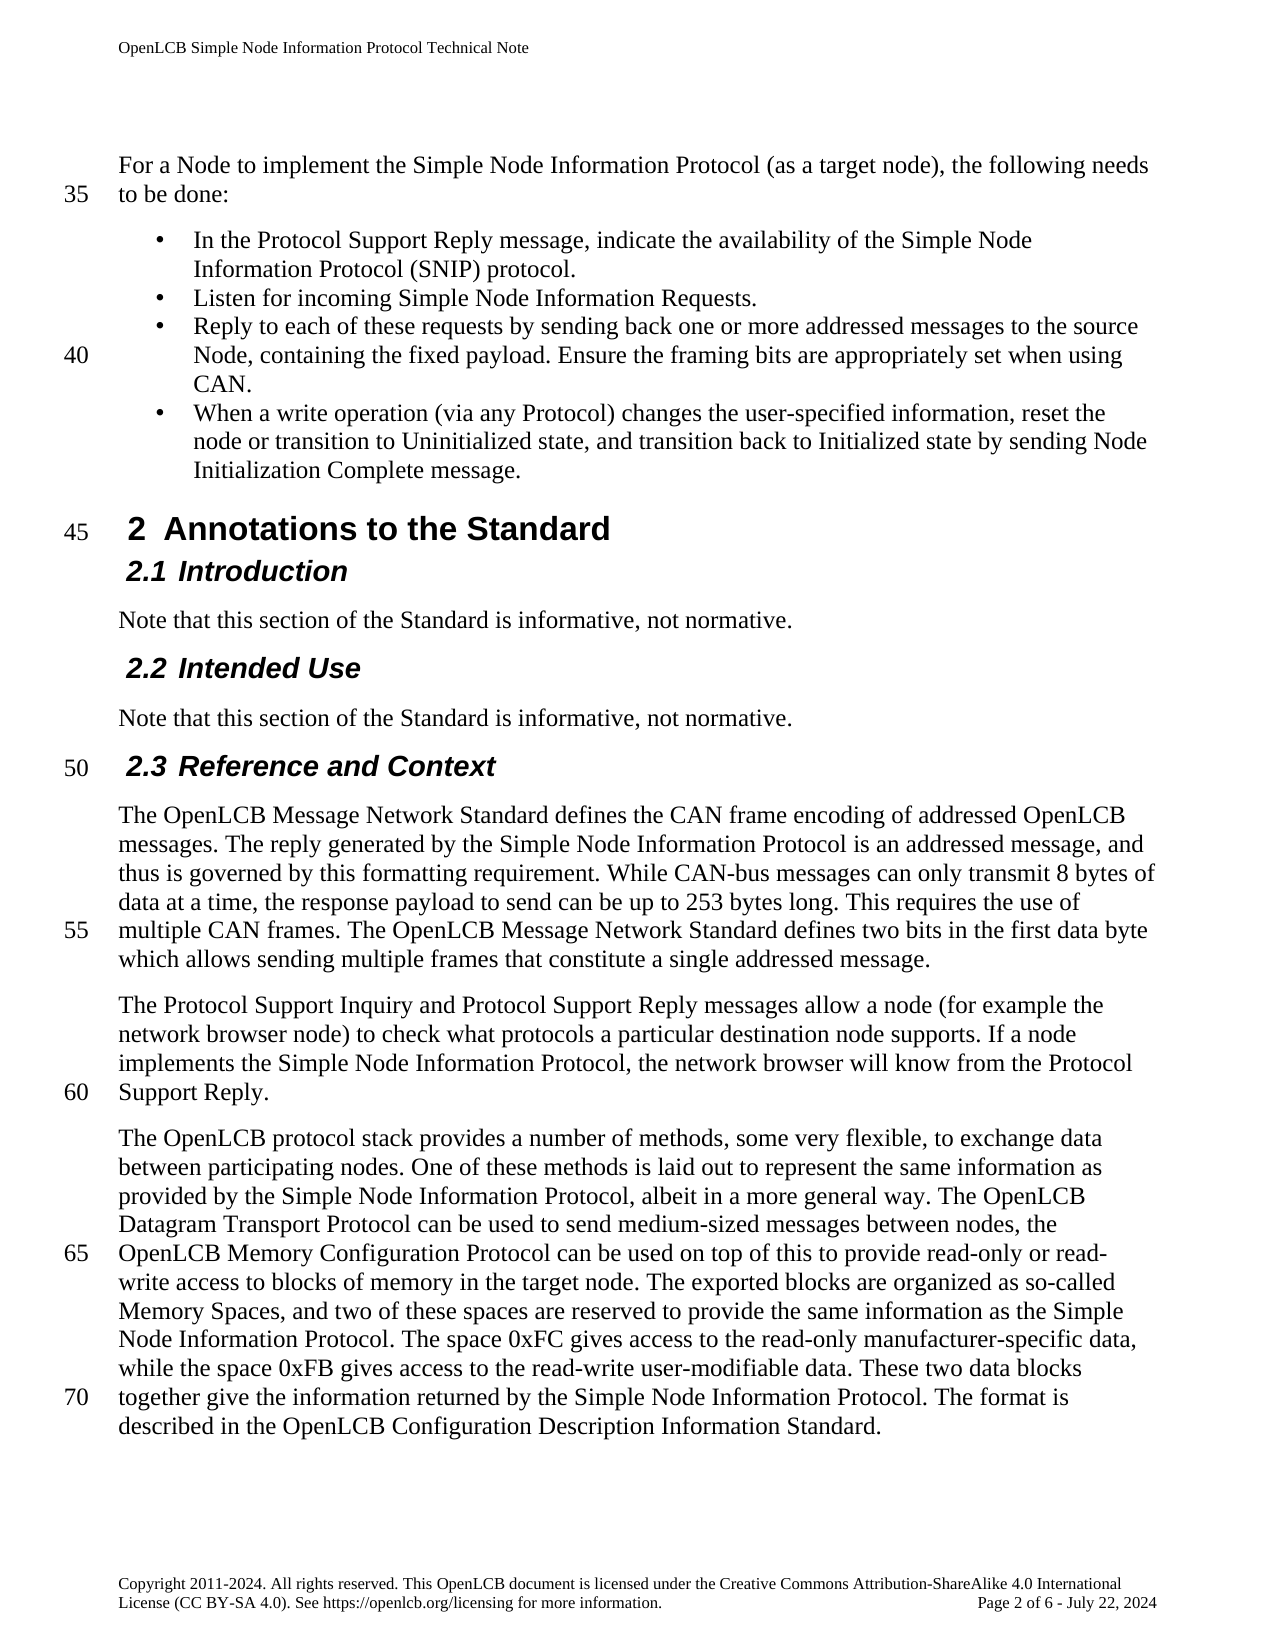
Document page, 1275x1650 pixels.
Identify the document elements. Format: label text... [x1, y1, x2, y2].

subtitle Introduction [118, 554, 1157, 587]
subtitle Annotations to the Standard [118, 509, 1157, 547]
text Note that this section of the Standard is informative, not normative. [118, 605, 1157, 634]
subtitle Intended Use [118, 651, 1157, 685]
text Note that this section of the Standard is informative, not normative. [118, 703, 1157, 731]
list When a write operation (via any Protocol) changes the user-specified information, reset the node or transition to Uninitialized state, and transition back to Initialized state by sending Node Initialization Complete message. [156, 398, 1157, 484]
list In the Protocol Support Reply message, indicate the availability of the Simple Node Information Protocol (SNIP) protocol. [156, 225, 1157, 283]
list Listen for incoming Simple Node Information Requests. [156, 283, 1157, 311]
list Reply to each of these requests by sending back one or more addressed messages to the source Node, containing the fixed payload. Ensure the framing bits are appropriately set when using CAN. [156, 311, 1157, 398]
text For a Node to implement the Simple Node Information Protocol (as a target node), the following needs to be done: [118, 150, 1157, 207]
text The OpenLCB Message Network Standard defines the CAN frame encoding of addressed OpenLCB messages. The reply generated by the Simple Node Information Protocol is an addressed message, and thus is governed by this formatting requirement. While CAN-bus messages can only transmit 8 bytes of data at a time, the response payload to send can be up to 253 bytes long. This requires the use of multiple CAN frames. The OpenLCB Message Network Standard defines two bits in the first data byte which allows sending multiple frames that constitute a single addressed message. [118, 800, 1157, 973]
text The OpenLCB protocol stack provides a number of methods, some very flexible, to exchange data between participating nodes. One of these methods is laid out to represent the same information as provided by the Simple Node Information Protocol, albeit in a more general way. The OpenLCB Datagram Transport Protocol can be used to send medium-sized messages between nodes, the OpenLCB Memory Configuration Protocol can be used on top of this to provide read-only or read-write access to blocks of memory in the target node. The exported blocks are organized as so-called Memory Spaces, and two of these spaces are reserved to provide the same information as the Simple Node Information Protocol. The space 0xFC gives access to the read-only manufacturer-specific data, while the space 0xFB gives access to the read-write user-modifiable data. These two data blocks together give the information returned by the Simple Node Information Protocol. The format is described in the OpenLCB Configuration Description Information Standard. [118, 1123, 1157, 1439]
subtitle Reference and Context [118, 749, 1157, 783]
text The Protocol Support Inquiry and Protocol Support Reply messages allow a node (for example the network browser node) to check what protocols a particular destination node supports. If a node implements the Simple Node Information Protocol, the network browser will know from the Protocol Support Reply. [118, 991, 1157, 1106]
